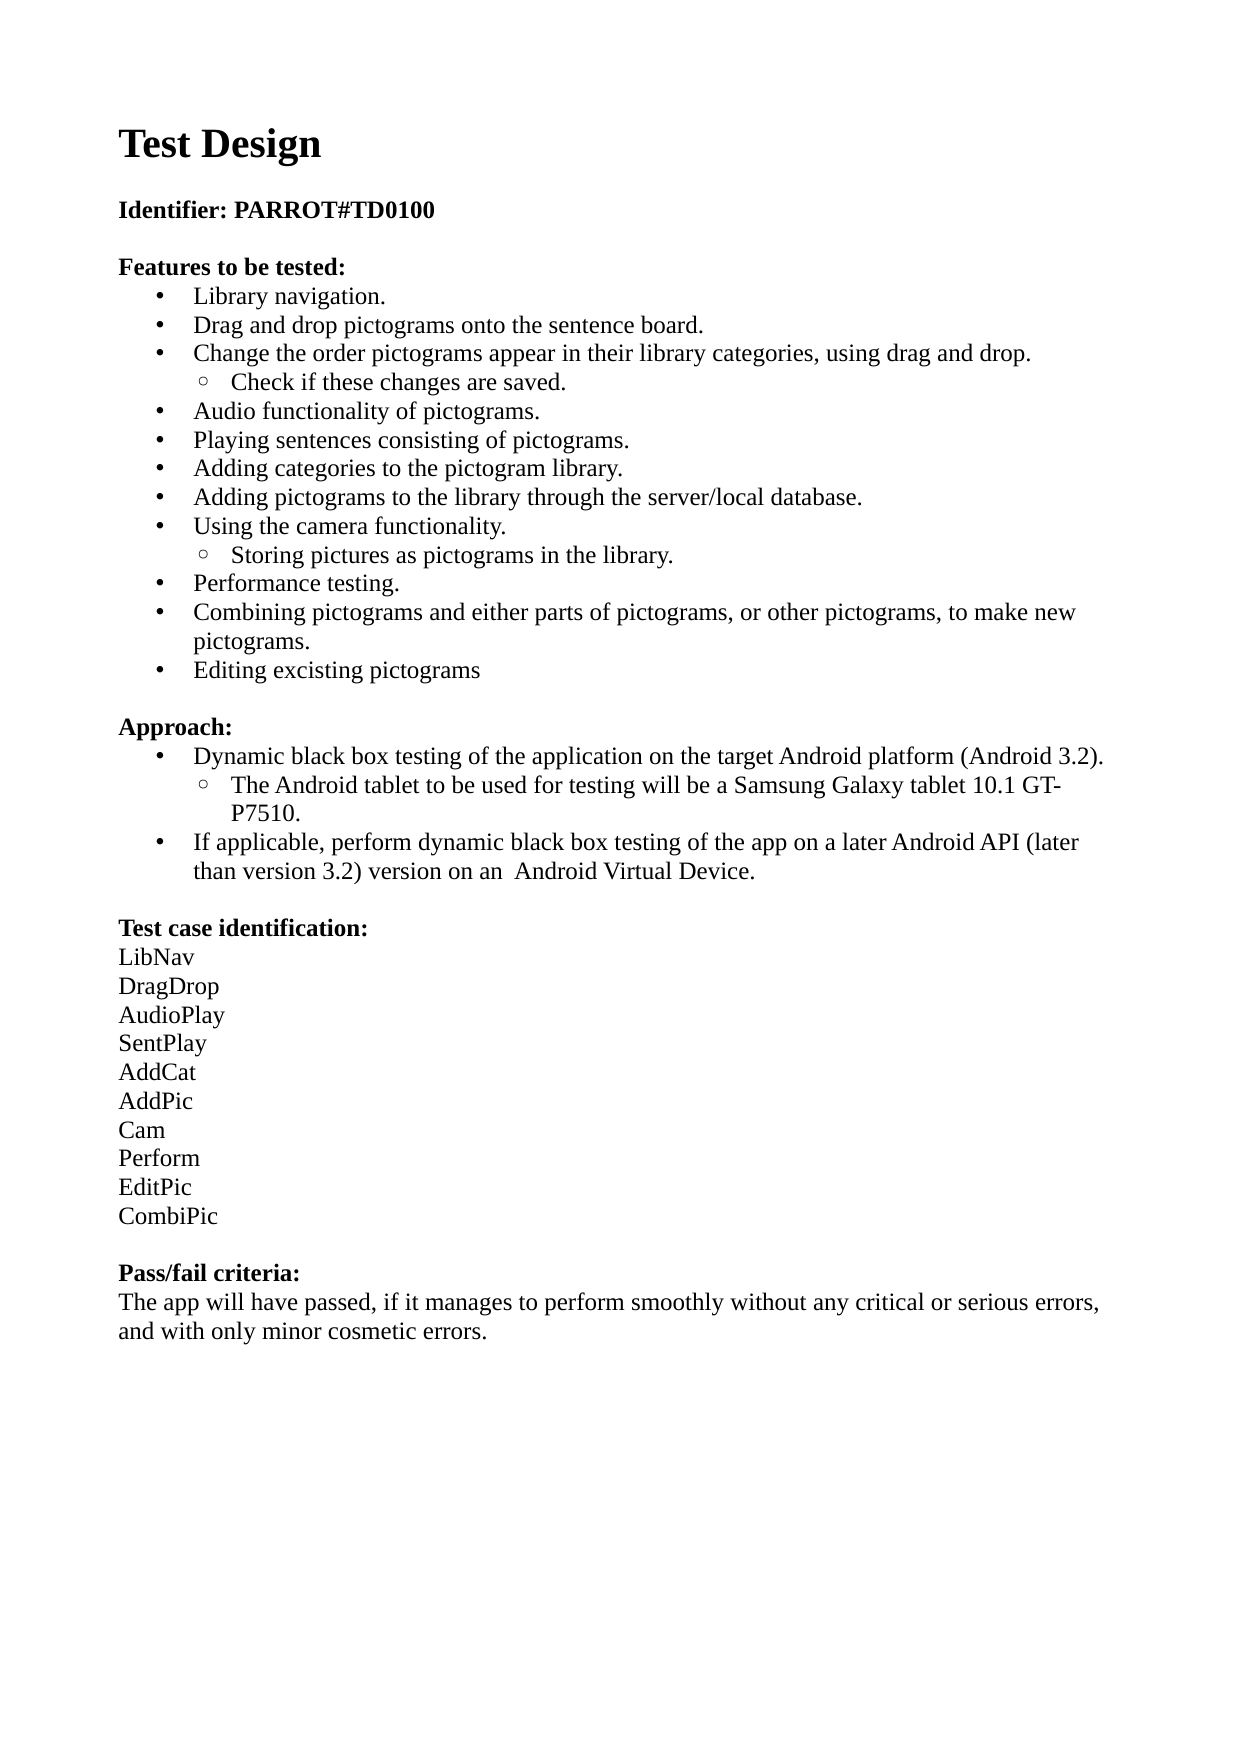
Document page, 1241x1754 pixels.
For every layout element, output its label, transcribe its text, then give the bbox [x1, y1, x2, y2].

text EditPic [118, 1172, 1122, 1201]
text Test case identification: [118, 913, 1122, 942]
list Dynamic black box testing of the application on the target Android platform (Android 3.2). [156, 741, 1122, 770]
text AudioPlay [118, 1000, 1122, 1028]
list Change the order pictograms appear in their library categories, using drag and drop. [156, 338, 1122, 367]
text Identifier: PARROT#TD0100 [118, 195, 1122, 223]
text Cam [118, 1115, 1122, 1143]
list Performance testing. [156, 568, 1122, 597]
text LibNav [118, 942, 1122, 971]
list If applicable, perform dynamic black box testing of the app on a later Android API (later than version 3.2) version on an Android Virtual Device. [156, 827, 1122, 885]
list Adding categories to the pictogram library. [156, 453, 1122, 482]
text CombiPic [118, 1201, 1122, 1230]
list Playing sentences consisting of pictograms. [156, 425, 1122, 453]
list Storing pictures as pictograms in the library. [193, 540, 1122, 568]
list Audio functionality of pictograms. [156, 396, 1122, 425]
list Editing excisting pictograms [156, 655, 1122, 683]
list Check if these changes are saved. [193, 367, 1122, 396]
list Drag and drop pictograms onto the sentence board. [156, 310, 1122, 338]
text Test Design [118, 118, 1122, 166]
list Combining pictograms and either parts of pictograms, or other pictograms, to make new pictograms. [156, 597, 1122, 655]
text The app will have passed, if it manages to perform smoothly without any critical or serious errors, and with only minor cosmetic errors. [118, 1287, 1122, 1345]
text Pass/fail criteria: [118, 1258, 1122, 1287]
list The Android tablet to be used for testing will be a Samsung Galaxy tablet 10.1 GT-P7510. [193, 770, 1122, 827]
list Using the camera functionality. [156, 511, 1122, 540]
text Features to be tested: [118, 252, 1122, 281]
text AddCat [118, 1057, 1122, 1086]
list Adding pictograms to the library through the server/local database. [156, 482, 1122, 511]
text DragDrop [118, 971, 1122, 1000]
text SentPlay [118, 1028, 1122, 1057]
text Approach: [118, 712, 1122, 741]
list Library navigation. [156, 281, 1122, 310]
text Perform [118, 1143, 1122, 1172]
text AddPic [118, 1086, 1122, 1115]
